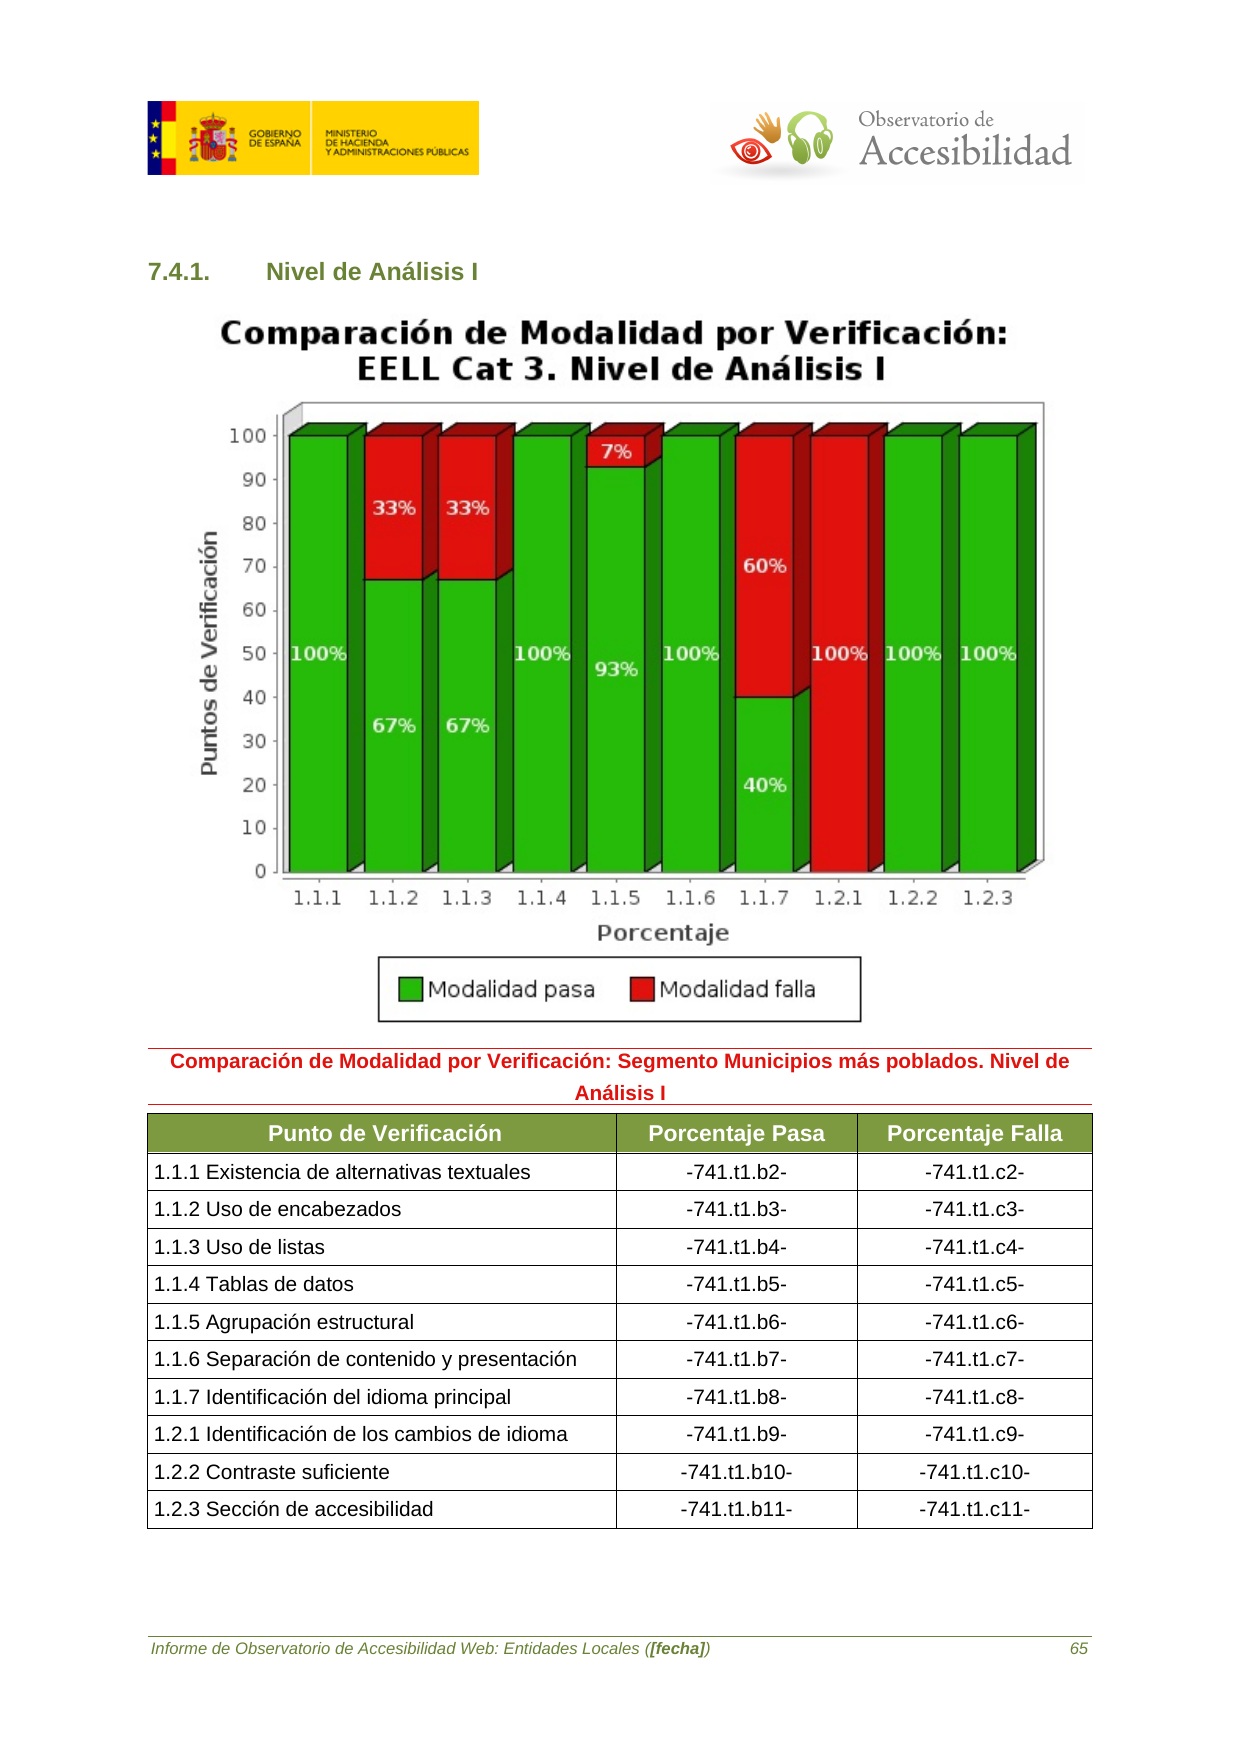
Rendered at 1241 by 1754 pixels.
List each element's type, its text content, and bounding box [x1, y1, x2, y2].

table_cell -741.t1.b6- [617, 1304, 857, 1340]
table_cell 1.2.2 Contraste suficiente [148, 1454, 616, 1490]
table_cell 1.1.6 Separación de contenido y presentación [148, 1341, 616, 1377]
table_cell -741.t1.b8- [617, 1379, 857, 1415]
table_header Porcentaje Pasa [617, 1114, 857, 1152]
table_cell 1.1.5 Agrupación estructural [148, 1304, 616, 1340]
text Comparación de Modalidad por Verificación: Segmento Municipios más poblados. Nivel de Análisis I [148, 1049, 1092, 1104]
table_cell 1.1.7 Identificación del idioma principal [148, 1379, 616, 1415]
table_cell -741.t1.c5- [858, 1266, 1092, 1302]
table_cell 1.1.4 Tablas de datos [148, 1266, 616, 1302]
table_cell -741.t1.c3- [858, 1191, 1092, 1227]
picture [178, 313, 1062, 1024]
subtitle Nivel de Análisis I [148, 257, 1092, 286]
table_cell -741.t1.b11- [617, 1491, 857, 1527]
table_cell 1.2.3 Sección de accesibilidad [148, 1491, 616, 1527]
table_cell 1.1.1 Existencia de alternativas textuales [148, 1154, 616, 1190]
table_cell 1.1.2 Uso de encabezados [148, 1191, 616, 1227]
table_cell -741.t1.c11- [858, 1491, 1092, 1527]
table_cell 1.2.1 Identificación de los cambios de idioma [148, 1416, 616, 1452]
picture [147, 101, 479, 175]
table_cell -741.t1.b5- [617, 1266, 857, 1302]
table_cell -741.t1.c6- [858, 1304, 1092, 1340]
table_cell -741.t1.c4- [858, 1229, 1092, 1265]
table_cell -741.t1.b10- [617, 1454, 857, 1490]
table_cell -741.t1.c10- [858, 1454, 1092, 1490]
table_cell -741.t1.c9- [858, 1416, 1092, 1452]
table_cell 1.1.3 Uso de listas [148, 1229, 616, 1265]
table_cell -741.t1.c7- [858, 1341, 1092, 1377]
table_cell -741.t1.b9- [617, 1416, 857, 1452]
table_cell -741.t1.b3- [617, 1191, 857, 1227]
table_cell -741.t1.c8- [858, 1379, 1092, 1415]
table_cell -741.t1.b2- [617, 1154, 857, 1190]
table_cell -741.t1.b7- [617, 1341, 857, 1377]
picture [710, 102, 1086, 185]
table_cell -741.t1.c2- [858, 1154, 1092, 1190]
table_header Porcentaje Falla [858, 1114, 1092, 1152]
table_cell -741.t1.b4- [617, 1229, 857, 1265]
table_header Punto de Verificación [148, 1114, 616, 1152]
